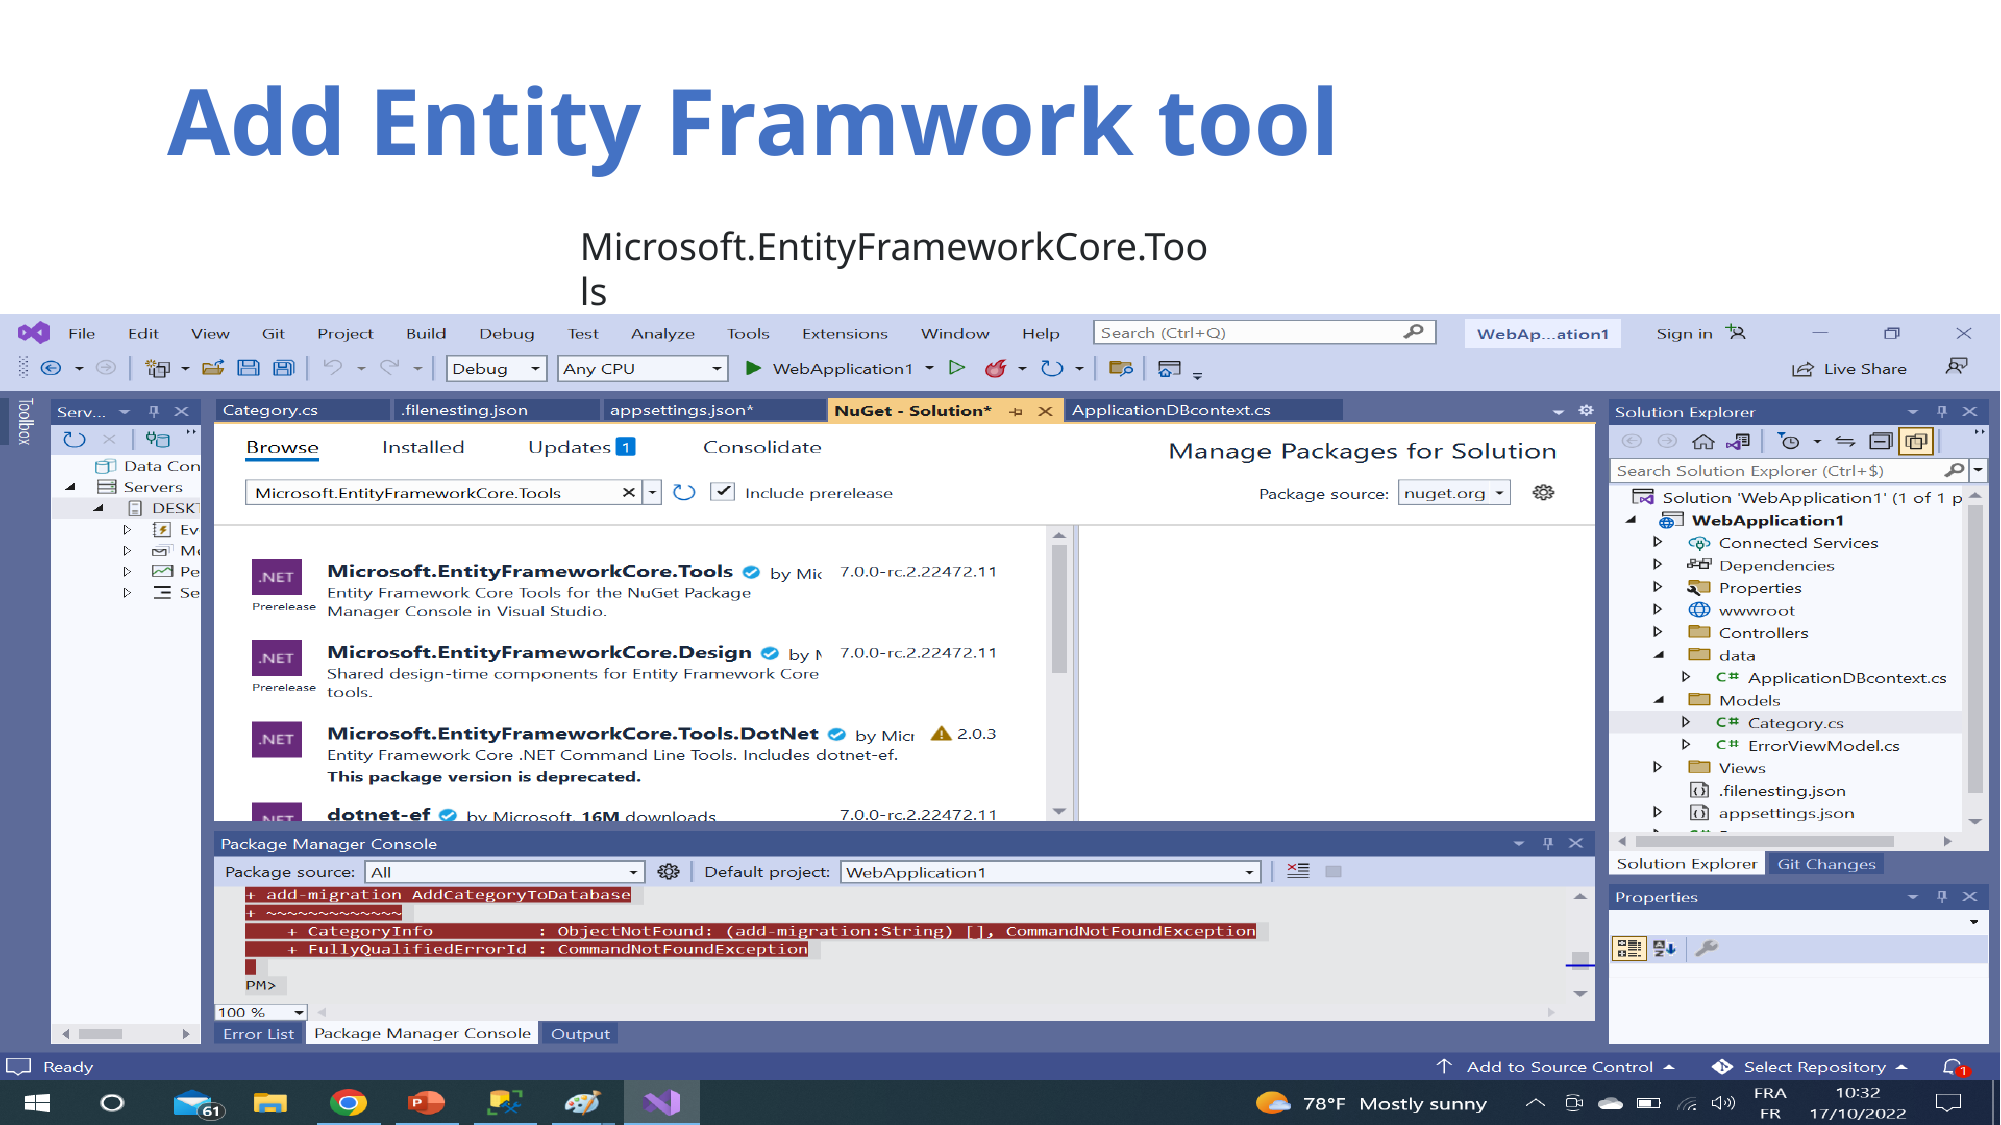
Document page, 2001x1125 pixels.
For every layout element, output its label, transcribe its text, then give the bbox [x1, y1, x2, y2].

picture [0, 314, 2000, 1125]
text_box Microsoft.EntityFrameworkCore.Tools [565, 215, 1226, 277]
title Add Entity Framwork tool [152, 65, 1778, 186]
